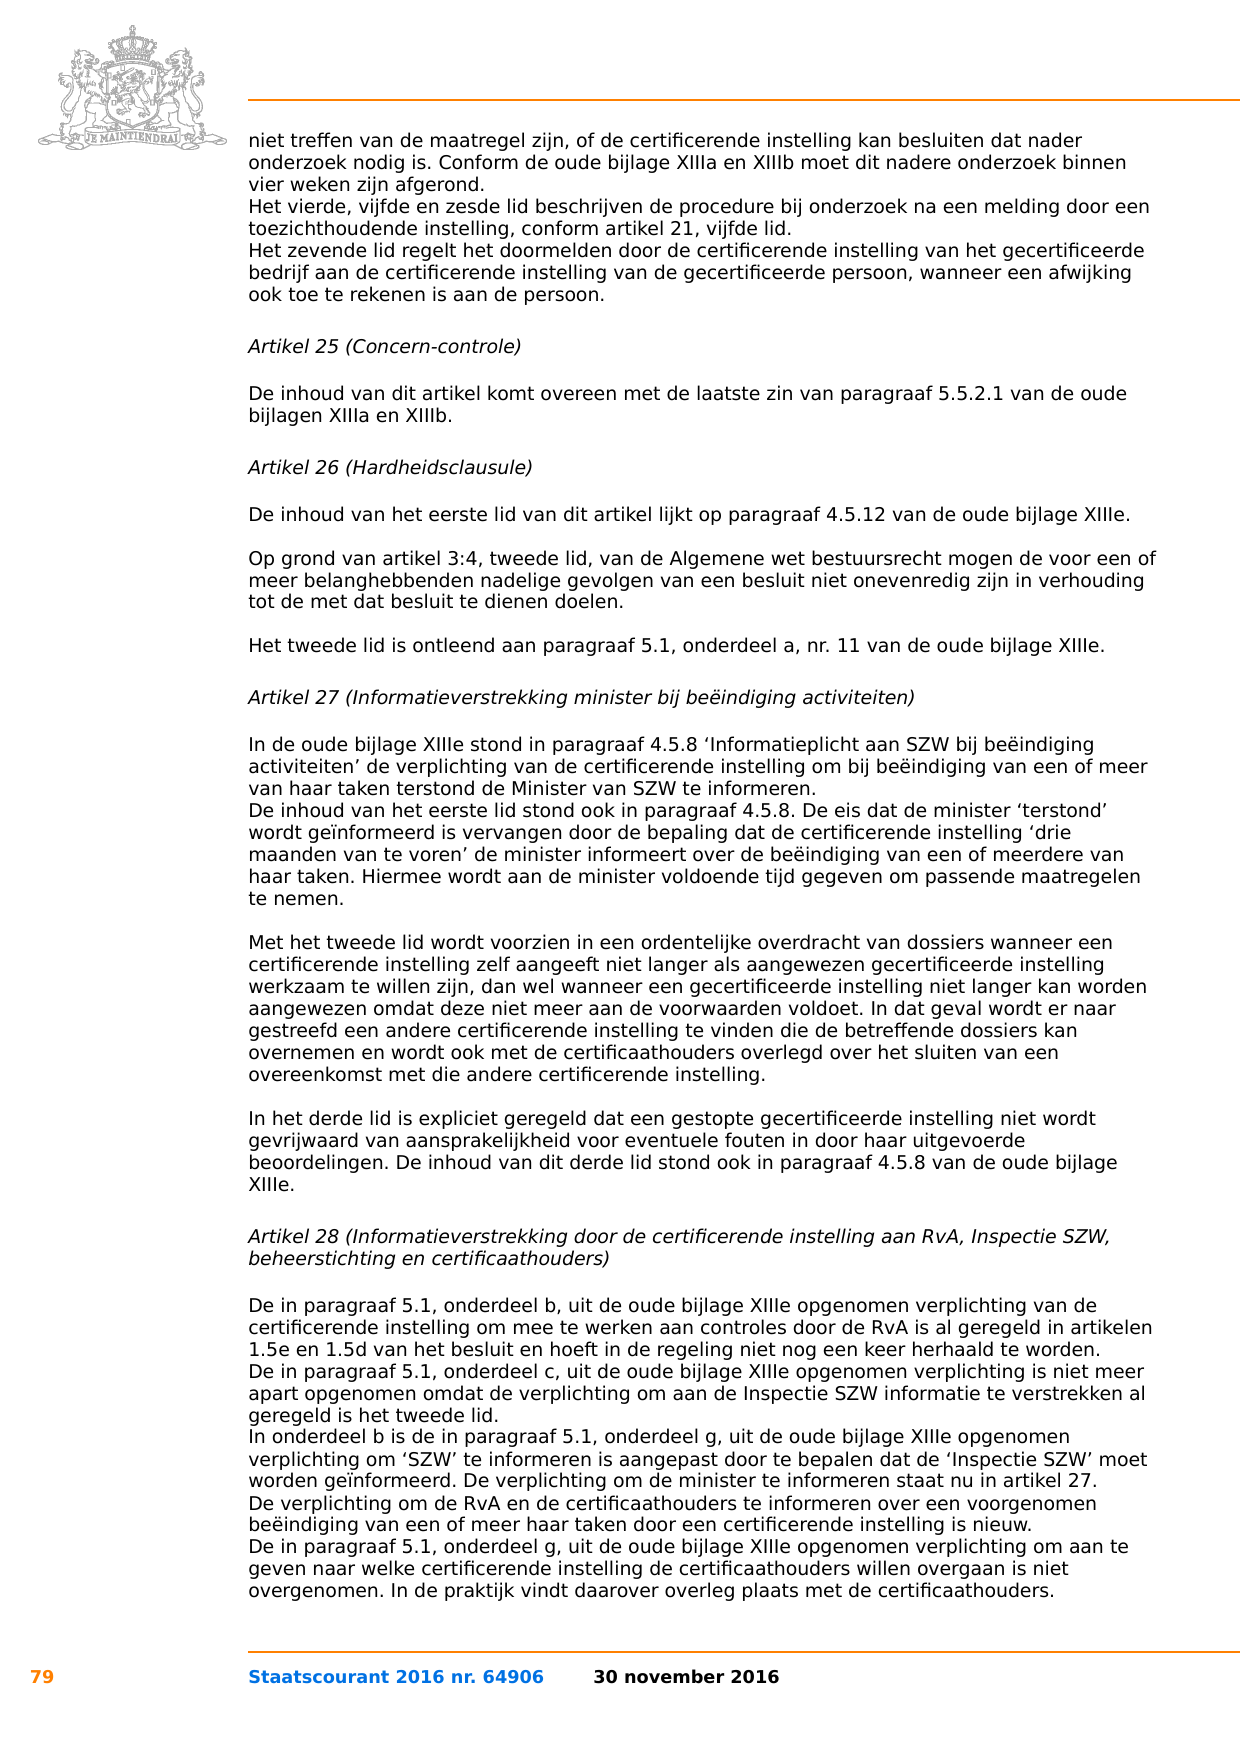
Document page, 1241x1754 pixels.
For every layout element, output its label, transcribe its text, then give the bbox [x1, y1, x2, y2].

text In onderdeel b is de in paragraaf 5.1, onderdeel g, uit de oude bijlage XIIIe opgenomen verplichting om ‘SZW’ te informeren is aangepast door te bepalen dat de ‘Inspectie SZW’ moet worden geïnformeerd. De verplichting om de minister te informeren staat nu in artikel 27. [248, 1426, 1163, 1492]
text Het zevende lid regelt het doormelden door de certificerende instelling van het gecertificeerde bedrijf aan de certificerende instelling van de gecertificeerde persoon, wanneer een afwijking ook toe te rekenen is aan de persoon. [248, 240, 1163, 306]
subtitle Artikel 28 (Informatieverstrekking door de certificerende instelling aan RvA, Inspectie SZW, beheerstichting en certificaathouders) [248, 1226, 1163, 1269]
text Op grond van artikel 3:4, tweede lid, van de Algemene wet bestuursrecht mogen de voor een of meer belanghebbenden nadelige gevolgen van een besluit niet onevenredig zijn in verhouding tot de met dat besluit te dienen doelen. [248, 547, 1163, 613]
text De inhoud van het eerste lid stond ook in paragraaf 4.5.8. De eis dat de minister ‘terstond’ wordt geïnformeerd is vervangen door de bepaling dat de certificerende instelling ‘drie maanden van te voren’ de minister informeert over de beëindiging van een of meerdere van haar taken. Hiermee wordt aan de minister voldoende tijd gegeven om passende maatregelen te nemen. [248, 800, 1163, 910]
subtitle Artikel 27 (Informatieverstrekking minister bij beëindiging activiteiten) [248, 687, 1163, 709]
text In de oude bijlage XIIIe stond in paragraaf 4.5.8 ‘Informatieplicht aan SZW bij beëindiging activiteiten’ de verplichting van de certificerende instelling om bij beëindiging van een of meer van haar taken terstond de Minister van SZW te informeren. [248, 734, 1163, 800]
subtitle Artikel 25 (Concern-controle) [248, 336, 1163, 358]
text In het derde lid is expliciet geregeld dat een gestopte gecertificeerde instelling niet wordt gevrijwaard van aansprakelijkheid voor eventuele fouten in door haar uitgevoerde beoordelingen. De inhoud van dit derde lid stond ook in paragraaf 4.5.8 van de oude bijlage XIIIe. [248, 1108, 1163, 1196]
text De in paragraaf 5.1, onderdeel g, uit de oude bijlage XIIIe opgenomen verplichting om aan te geven naar welke certificerende instelling de certificaathouders willen overgaan is niet overgenomen. In de praktijk vindt daarover overleg plaats met de certificaathouders. [248, 1536, 1163, 1602]
text niet treffen van de maatregel zijn, of de certificerende instelling kan besluiten dat nader onderzoek nodig is. Conform de oude bijlage XIIIa en XIIIb moet dit nadere onderzoek binnen vier weken zijn afgerond. [248, 130, 1163, 196]
text Met het tweede lid wordt voorzien in een ordentelijke overdracht van dossiers wanneer een certificerende instelling zelf aangeeft niet langer als aangewezen gecertificeerde instelling werkzaam te willen zijn, dan wel wanneer een gecertificeerde instelling niet langer kan worden aangewezen omdat deze niet meer aan de voorwaarden voldoet. In dat geval wordt er naar gestreefd een andere certificerende instelling te vinden die de betreffende dossiers kan overnemen en wordt ook met de certificaathouders overlegd over het sluiten van een overeenkomst met die andere certificerende instelling. [248, 932, 1163, 1086]
subtitle Artikel 26 (Hardheidsclausule) [248, 457, 1163, 479]
picture [38, 25, 227, 150]
text De in paragraaf 5.1, onderdeel c, uit de oude bijlage XIIIe opgenomen verplichting is niet meer apart opgenomen omdat de verplichting om aan de Inspectie SZW informatie te verstrekken al geregeld is het tweede lid. [248, 1361, 1163, 1426]
text De inhoud van het eerste lid van dit artikel lijkt op paragraaf 4.5.12 van de oude bijlage XIIIe. [248, 504, 1163, 526]
text De in paragraaf 5.1, onderdeel b, uit de oude bijlage XIIIe opgenomen verplichting van de certificerende instelling om mee te werken aan controles door de RvA is al geregeld in artikelen 1.5e en 1.5d van het besluit en hoeft in de regeling niet nog een keer herhaald te worden. [248, 1294, 1163, 1361]
text De inhoud van dit artikel komt overeen met de laatste zin van paragraaf 5.5.2.1 van de oude bijlagen XIIIa en XIIIb. [248, 383, 1163, 427]
text Het vierde, vijfde en zesde lid beschrijven de procedure bij onderzoek na een melding door een toezichthoudende instelling, conform artikel 21, vijfde lid. [248, 196, 1163, 240]
text De verplichting om de RvA en de certificaathouders te informeren over een voorgenomen beëindiging van een of meer haar taken door een certificerende instelling is nieuw. [248, 1492, 1163, 1536]
text Het tweede lid is ontleend aan paragraaf 5.1, onderdeel a, nr. 11 van de oude bijlage XIIIe. [248, 635, 1163, 657]
